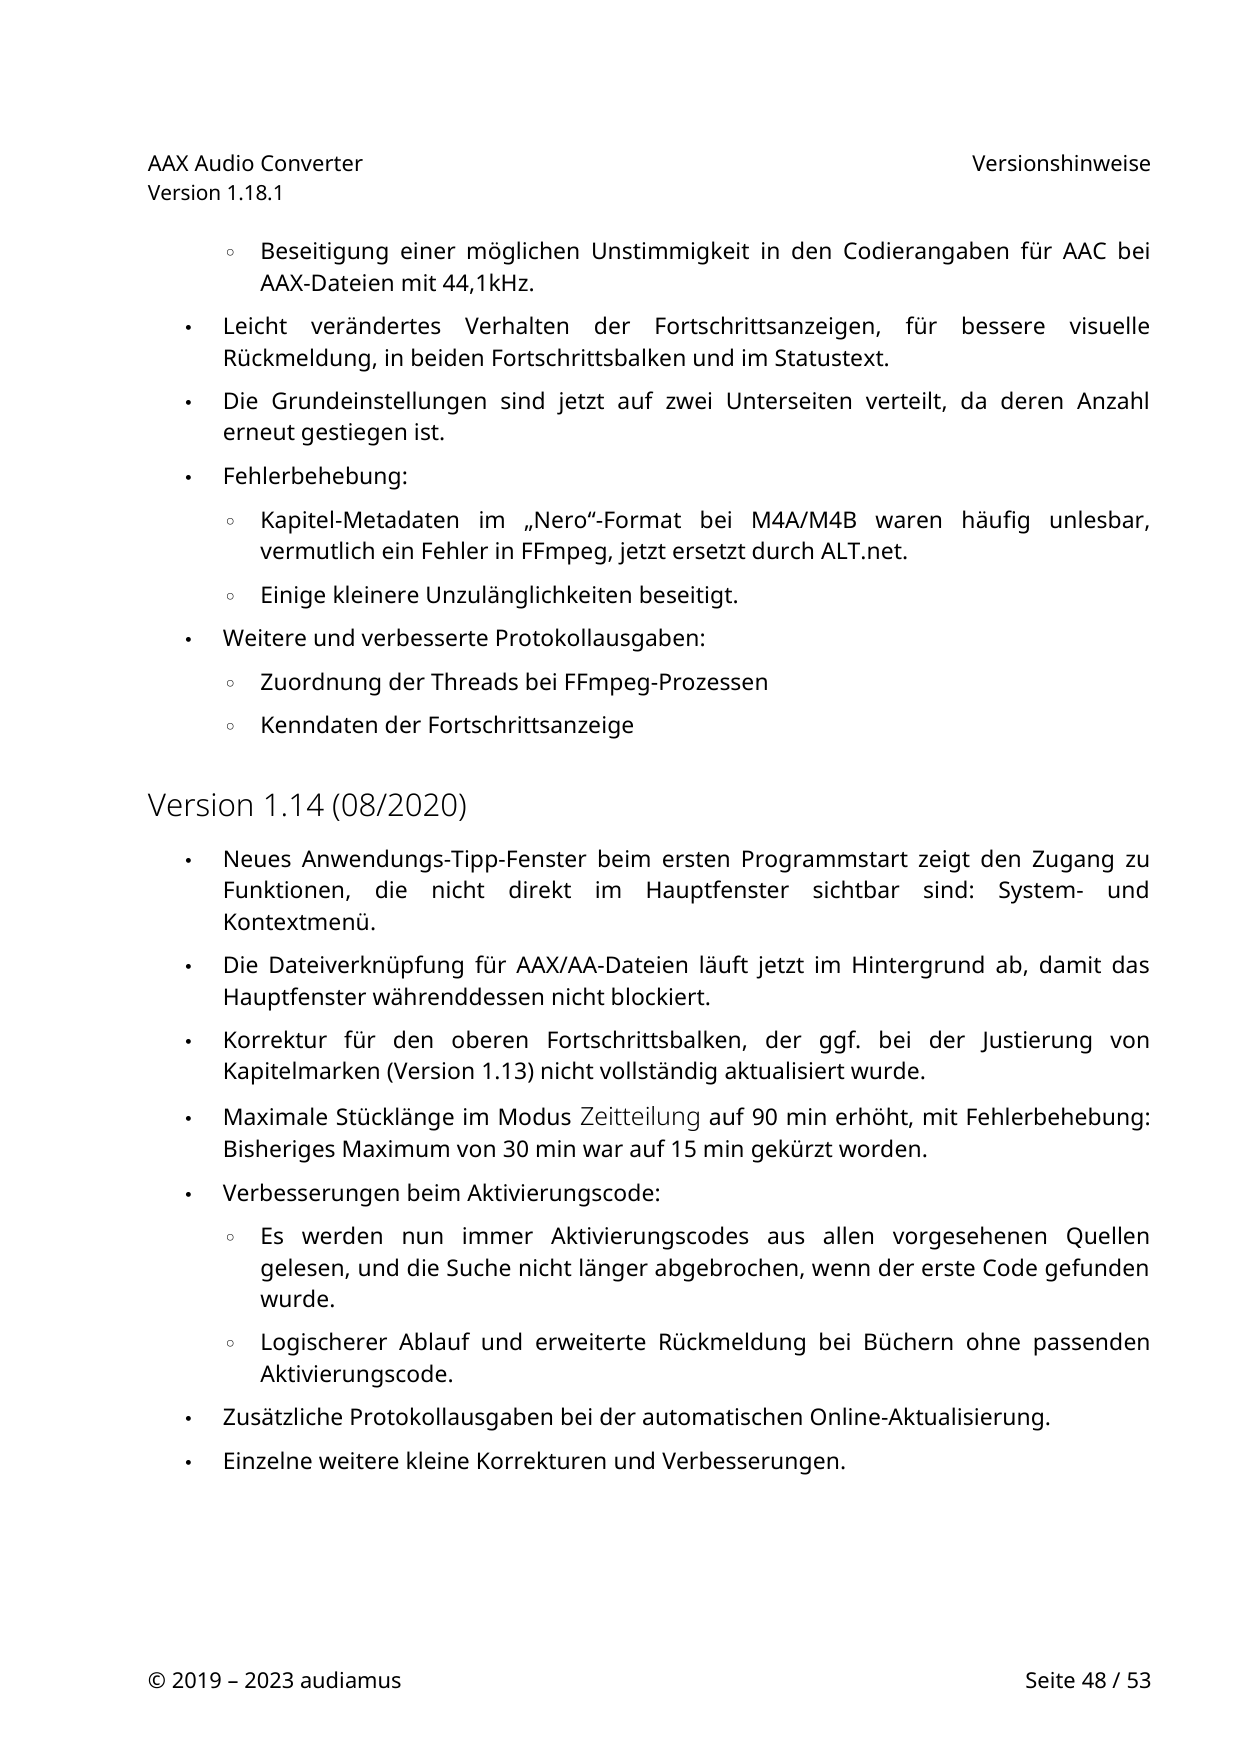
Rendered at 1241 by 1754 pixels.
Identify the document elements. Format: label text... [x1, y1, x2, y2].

list Es werden nun immer Aktivierungscodes aus allen vorgesehenen Quellen gelesen, und die Suche nicht länger abgebrochen, wenn der erste Code gefunden wurde. [223, 1220, 1152, 1314]
list Einige kleinere Unzulänglichkeiten beseitigt. [223, 578, 1152, 610]
list Neues Anwendungs-Tipp-Fenster beim ersten Programmstart zeigt den Zugang zu Funktionen, die nicht direkt im Hauptfenster sichtbar sind: System- und Kontextmenü. [185, 843, 1152, 937]
list Die Grundeinstellungen sind jetzt auf zwei Unterseiten verteilt, da deren Anzahl erneut gestiegen ist. [185, 385, 1152, 448]
list Korrektur für den oberen Fortschrittsbalken, der ggf. bei der Justierung von Kapitelmarken (Version 1.13) nicht vollständig aktualisiert wurde. [185, 1024, 1152, 1087]
list Zusätzliche Protokollausgaben bei der automatischen Online-Aktualisierung. [185, 1401, 1152, 1432]
subtitle Version 1.14 (08/2020) [148, 783, 1152, 825]
list Leicht verändertes Verhalten der Fortschrittsanzeigen, für bessere visuelle Rückmeldung, in beiden Fortschrittsbalken und im Statustext. [185, 310, 1152, 373]
list Verbesserungen beim Aktivierungscode: [185, 1177, 1152, 1208]
list Logischerer Ablauf und erweiterte Rückmeldung bei Büchern ohne passenden Aktivierungscode. [223, 1326, 1152, 1389]
list Maximale Stücklänge im Modus Zeitteilung auf 90 min erhöht, mit Fehlerbehebung: Bisheriges Maximum von 30 min war auf 15 min gekürzt worden. [185, 1099, 1152, 1164]
list Einzelne weitere kleine Korrekturen und Verbesserungen. [185, 1445, 1152, 1476]
list Zuordnung der Threads bei FFmpeg-Prozessen [223, 666, 1152, 697]
list Beseitigung einer möglichen Unstimmigkeit in den Codierangaben für AAC bei AAX-Dateien mit 44,1kHz. [223, 235, 1152, 298]
list Kenndaten der Fortschrittsanzeige [223, 709, 1152, 741]
list Weitere und verbesserte Protokollausgaben: [185, 622, 1152, 653]
list Kapitel-Metadaten im „Nero“-Format bei M4A/M4B waren häufig unlesbar, vermutlich ein Fehler in FFmpeg, jetzt ersetzt durch ALT.net. [223, 504, 1152, 566]
list Die Dateiverknüpfung für AAX/AA-Dateien läuft jetzt im Hintergrund ab, damit das Hauptfenster währenddessen nicht blockiert. [185, 949, 1152, 1012]
list Fehlerbehebung: [185, 460, 1152, 491]
